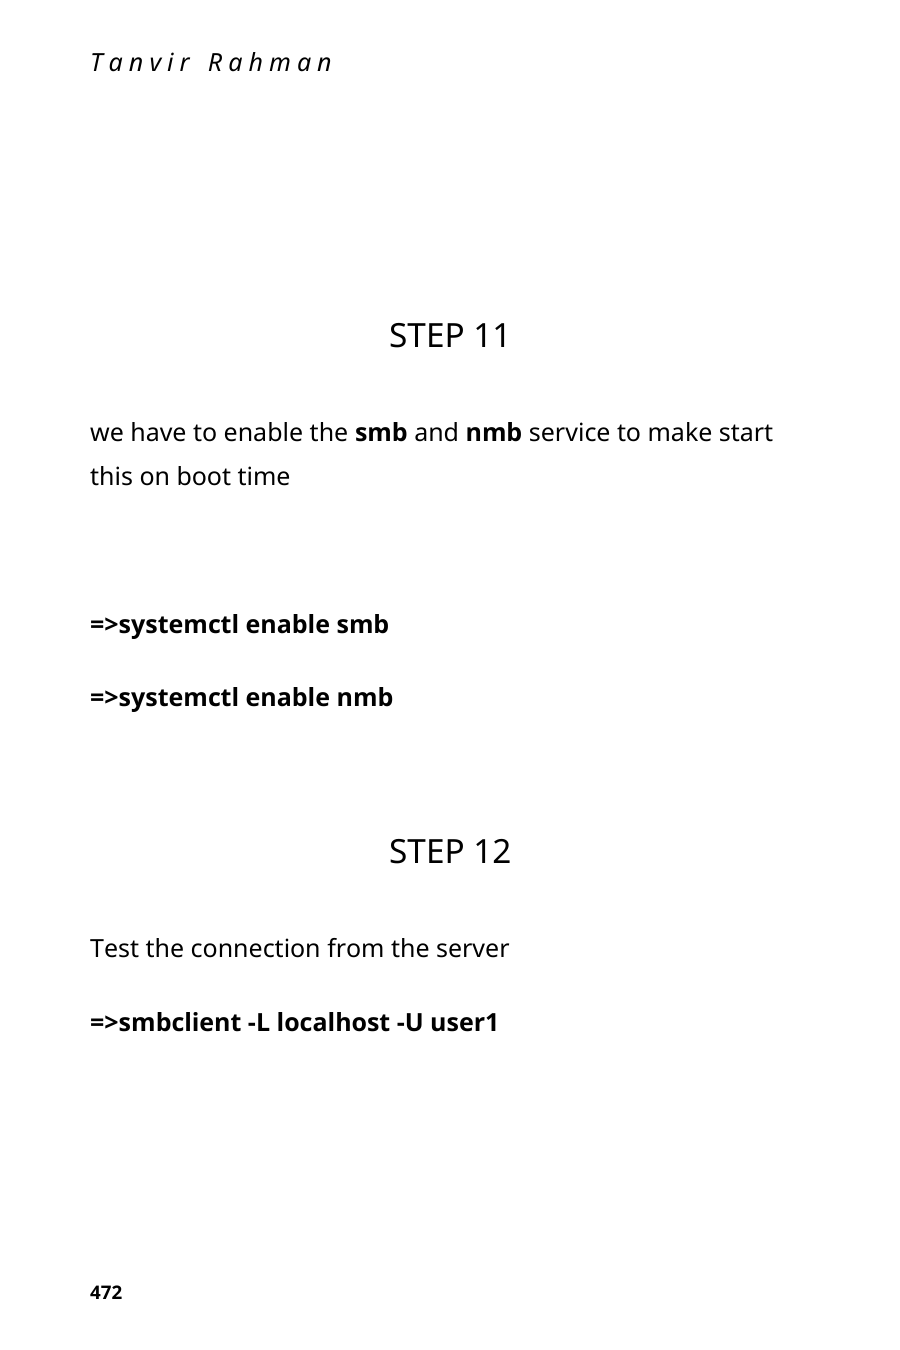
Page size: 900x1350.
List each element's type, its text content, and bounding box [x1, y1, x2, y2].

text Test the connection from the server [90, 931, 810, 965]
text =>systemctl enable nmb [90, 680, 810, 714]
text we have to enable the smb and nmb service to make start this on boot time [90, 414, 810, 493]
text =>systemctl enable smb [90, 606, 810, 640]
text =>smbclient -L localhost -U user1 [90, 1004, 810, 1039]
text STEP 12 [90, 828, 810, 873]
text STEP 11 [90, 311, 810, 357]
